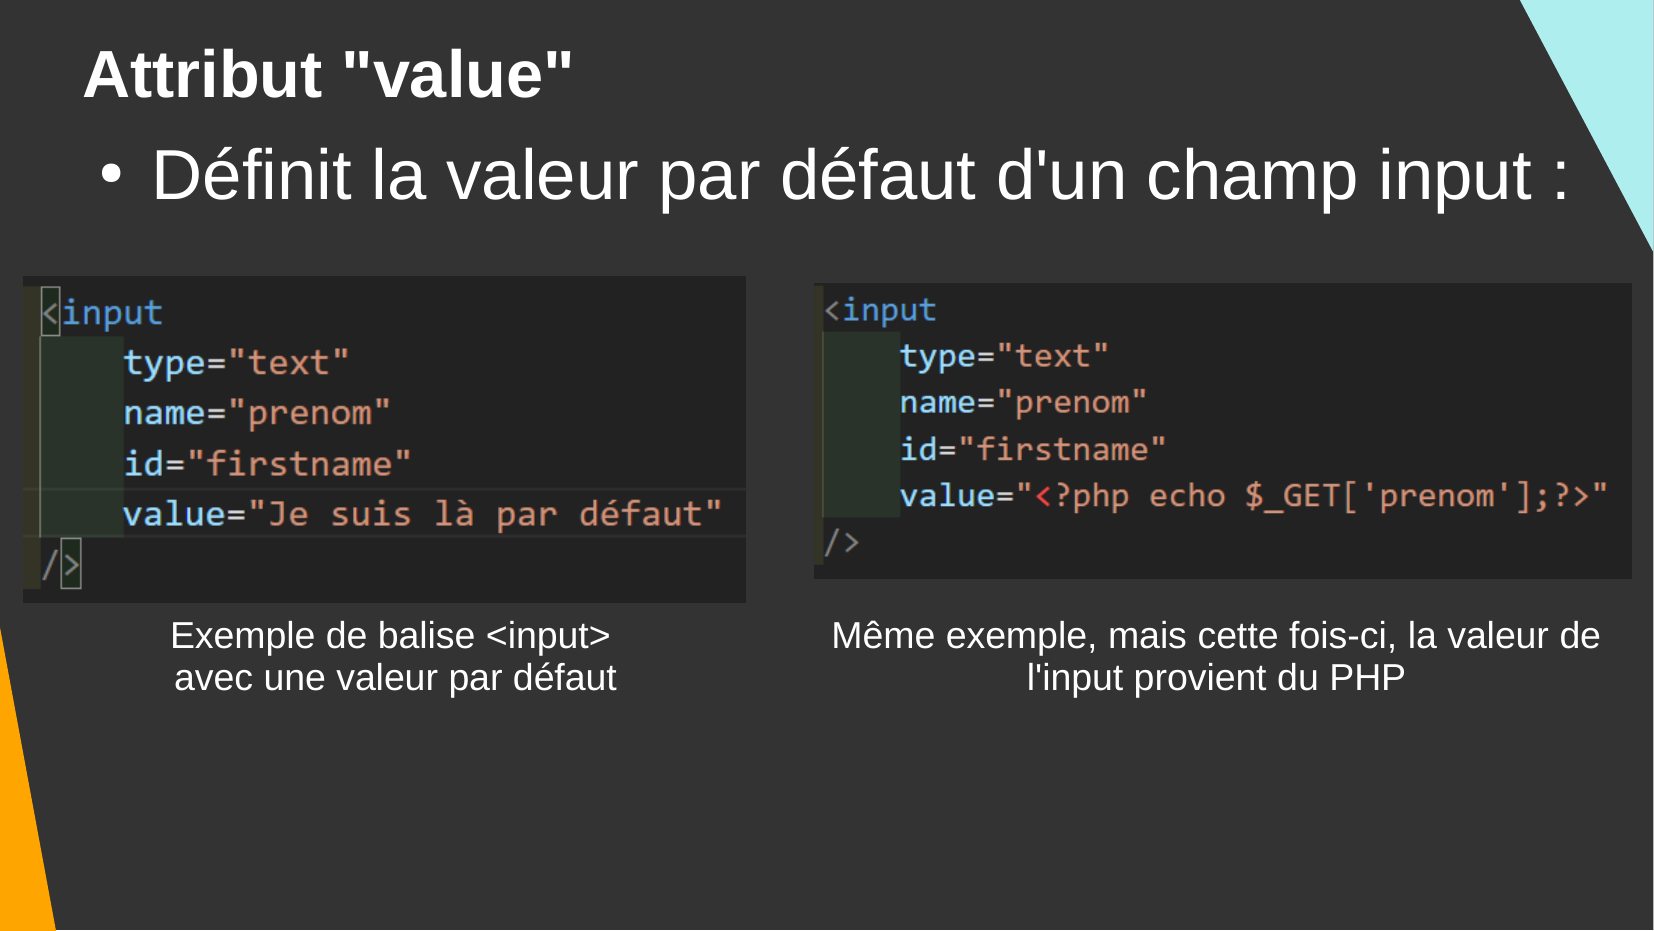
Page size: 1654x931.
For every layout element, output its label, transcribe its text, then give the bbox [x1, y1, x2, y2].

list Définit la valeur par défaut d'un champ input : [80, 135, 1605, 308]
picture [23, 276, 746, 603]
text_box [1519, 0, 1654, 254]
title Attribut "value" [82, 37, 1571, 114]
text_box [0, 627, 57, 931]
title Même exemple, mais cette fois-ci, la valeur de l'input provient du PHP [814, 614, 1619, 709]
picture [814, 283, 1632, 579]
title Exemple de balise <input> avec une valeur par défaut [141, 614, 650, 699]
